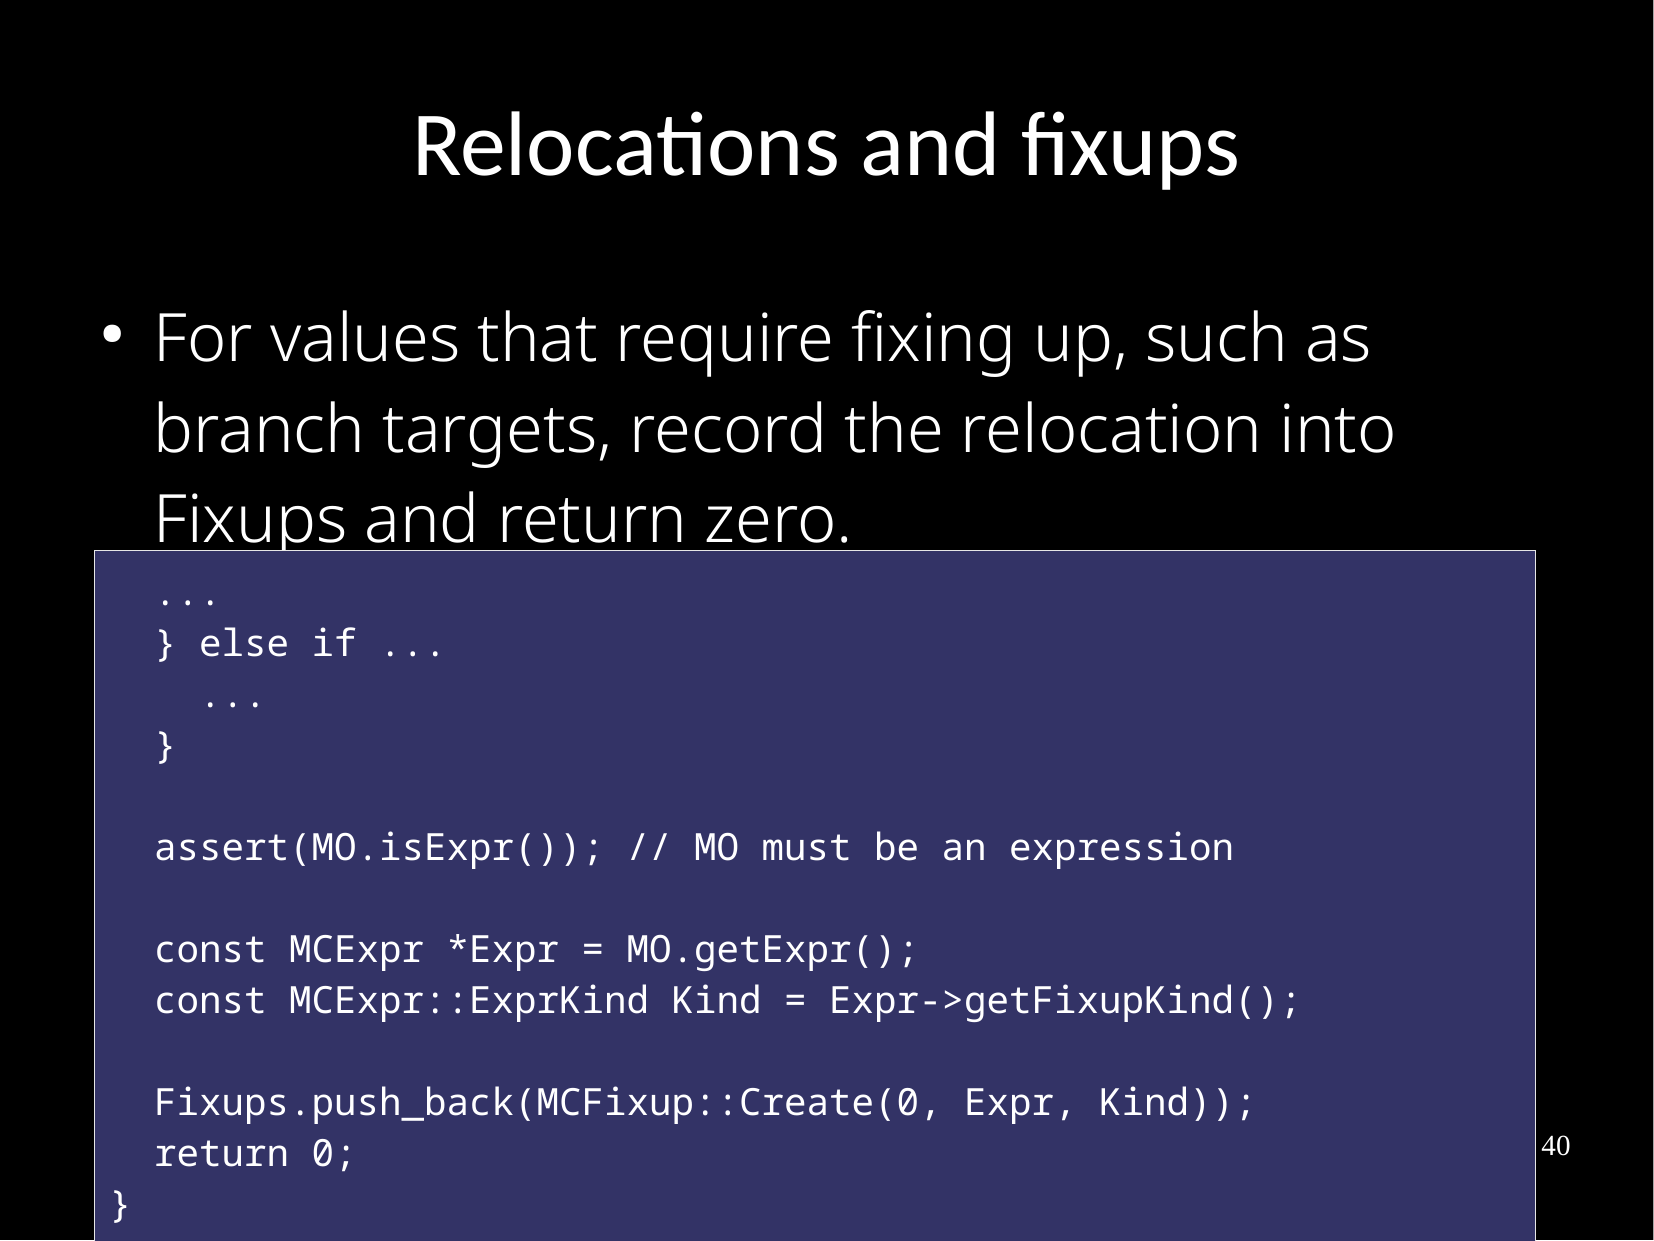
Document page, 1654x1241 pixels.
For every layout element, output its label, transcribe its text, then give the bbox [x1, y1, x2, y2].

list For values that require fixing up, such as branch targets, record the relocation into Fixups and return zero. [82, 290, 1571, 1170]
title Relocations and fixups [82, 49, 1571, 257]
text_box ... } else if ... ... } assert(MO.isExpr()); // MO must be an expression const MCExpr *Expr = MO.getExpr(); const MCExpr::ExprKind Kind = Expr->getFixupKind(); Fixups.push_back(MCFixup::Create(0, Expr, Kind)); return 0; } [94, 550, 1536, 1068]
